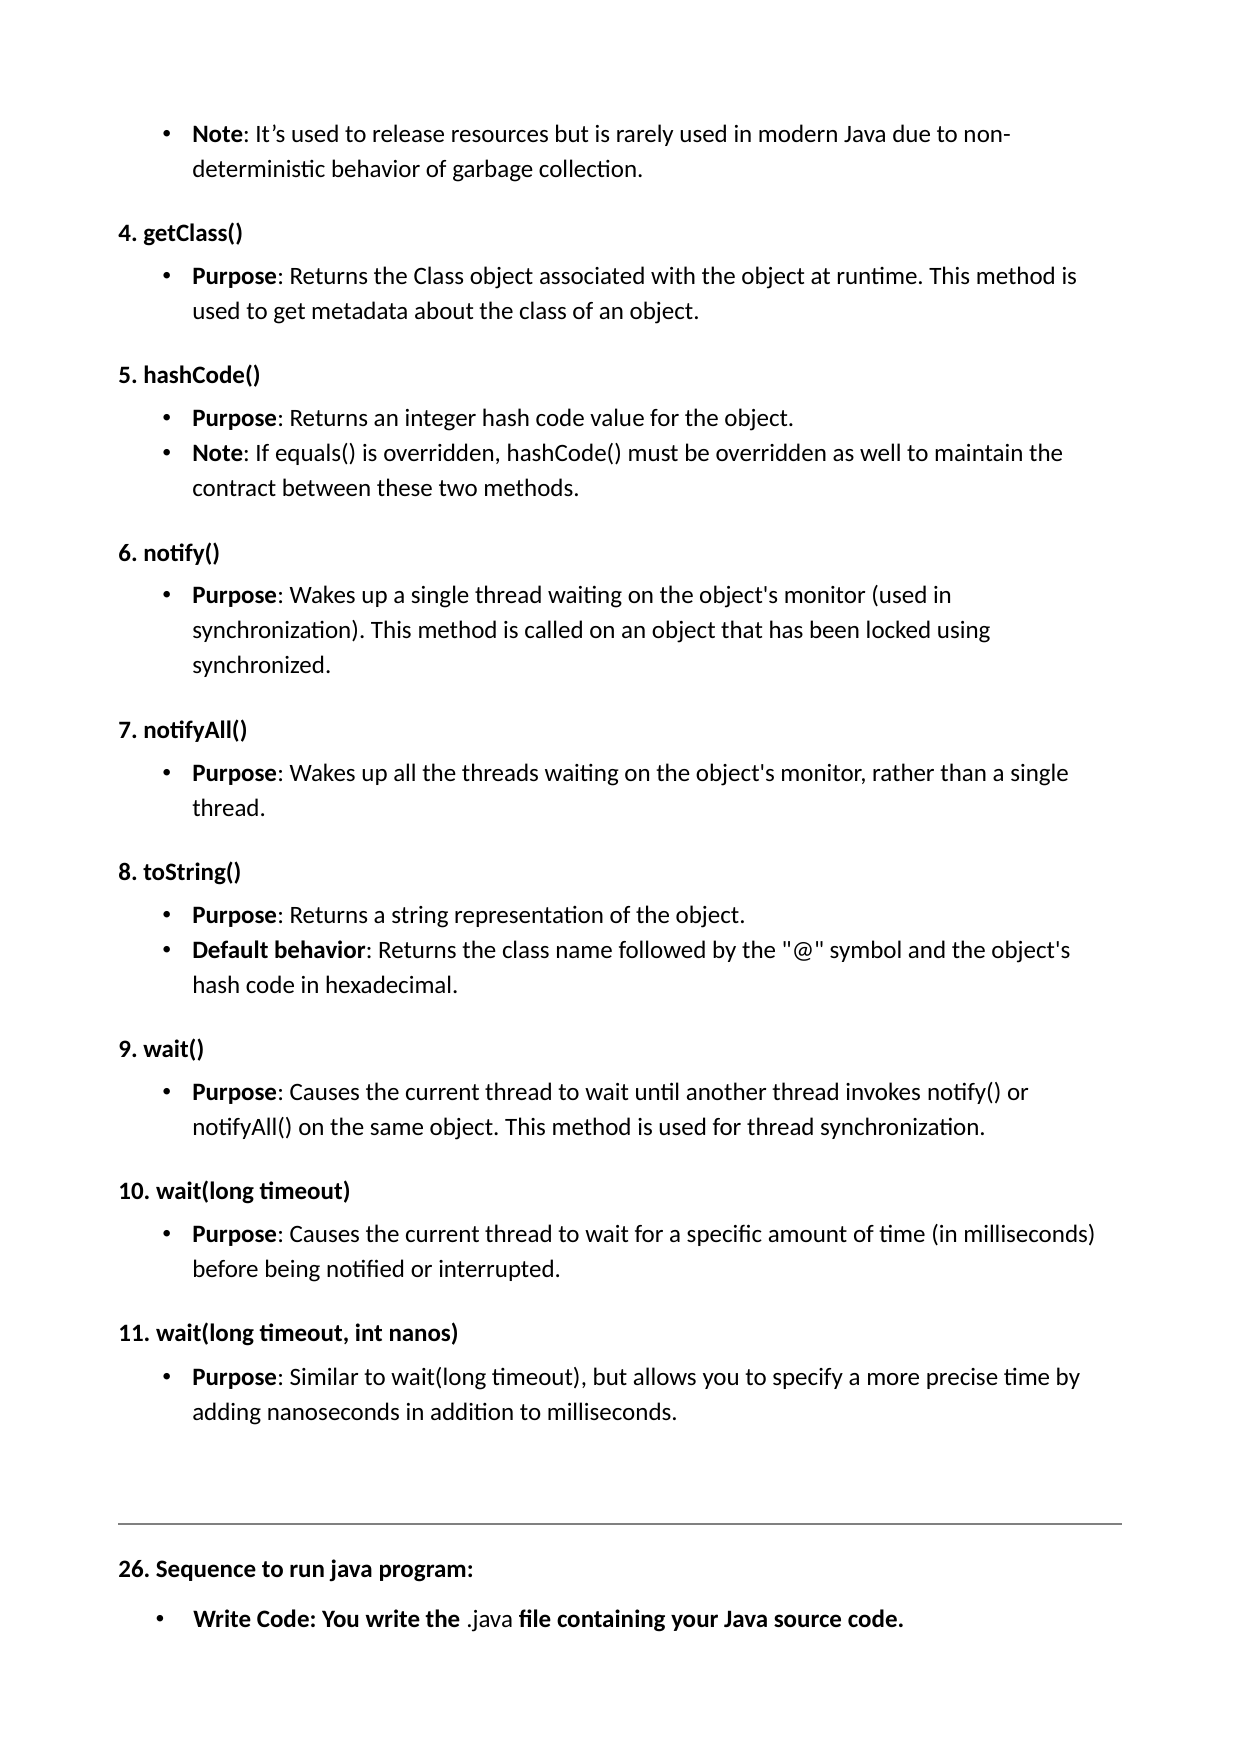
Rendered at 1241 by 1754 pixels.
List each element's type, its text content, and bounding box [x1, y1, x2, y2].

list Purpose: Returns an integer hash code value for the object. [162, 402, 1122, 433]
list Purpose: Wakes up all the threads waiting on the object's monitor, rather than a single thread. [162, 757, 1122, 822]
subtitle 5. hashCode() [118, 359, 1122, 390]
subtitle 10. wait(long timeout) [118, 1175, 1122, 1206]
subtitle 9. wait() [118, 1033, 1122, 1064]
subtitle 11. wait(long timeout, int nanos) [118, 1318, 1122, 1348]
subtitle 8. toString() [118, 856, 1122, 887]
subtitle 7. notifyAll() [118, 714, 1122, 744]
list Note: If equals() is overridden, hashCode() must be overridden as well to maintain the contract between these two methods. [162, 437, 1122, 503]
list Note: It’s used to release resources but is rarely used in modern Java due to non-deterministic behavior of garbage collection. [162, 118, 1122, 184]
subtitle 6. notify() [118, 537, 1122, 567]
subtitle 4. getClass() [118, 217, 1122, 248]
list Purpose: Returns a string representation of the object. [162, 899, 1122, 929]
list Write Code: You write the .java file containing your Java source code. [156, 1603, 1122, 1633]
list Purpose: Similar to wait(long timeout), but allows you to specify a more precise time by adding nanoseconds in addition to milliseconds. [162, 1361, 1122, 1426]
list Default behavior: Returns the class name followed by the "@" symbol and the object's hash code in hexadecimal. [162, 934, 1122, 999]
list Purpose: Causes the current thread to wait until another thread invokes notify() or notifyAll() on the same object. This method is used for thread synchronization. [162, 1076, 1122, 1142]
text 26. Sequence to run java program: [118, 1553, 1122, 1584]
list Purpose: Causes the current thread to wait for a specific amount of time (in milliseconds) before being notified or interrupted. [162, 1218, 1122, 1284]
list Purpose: Wakes up a single thread waiting on the object's monitor (used in synchronization). This method is called on an object that has been locked using synchronized. [162, 580, 1122, 680]
list Purpose: Returns the Class object associated with the object at runtime. This method is used to get metadata about the class of an object. [162, 260, 1122, 326]
